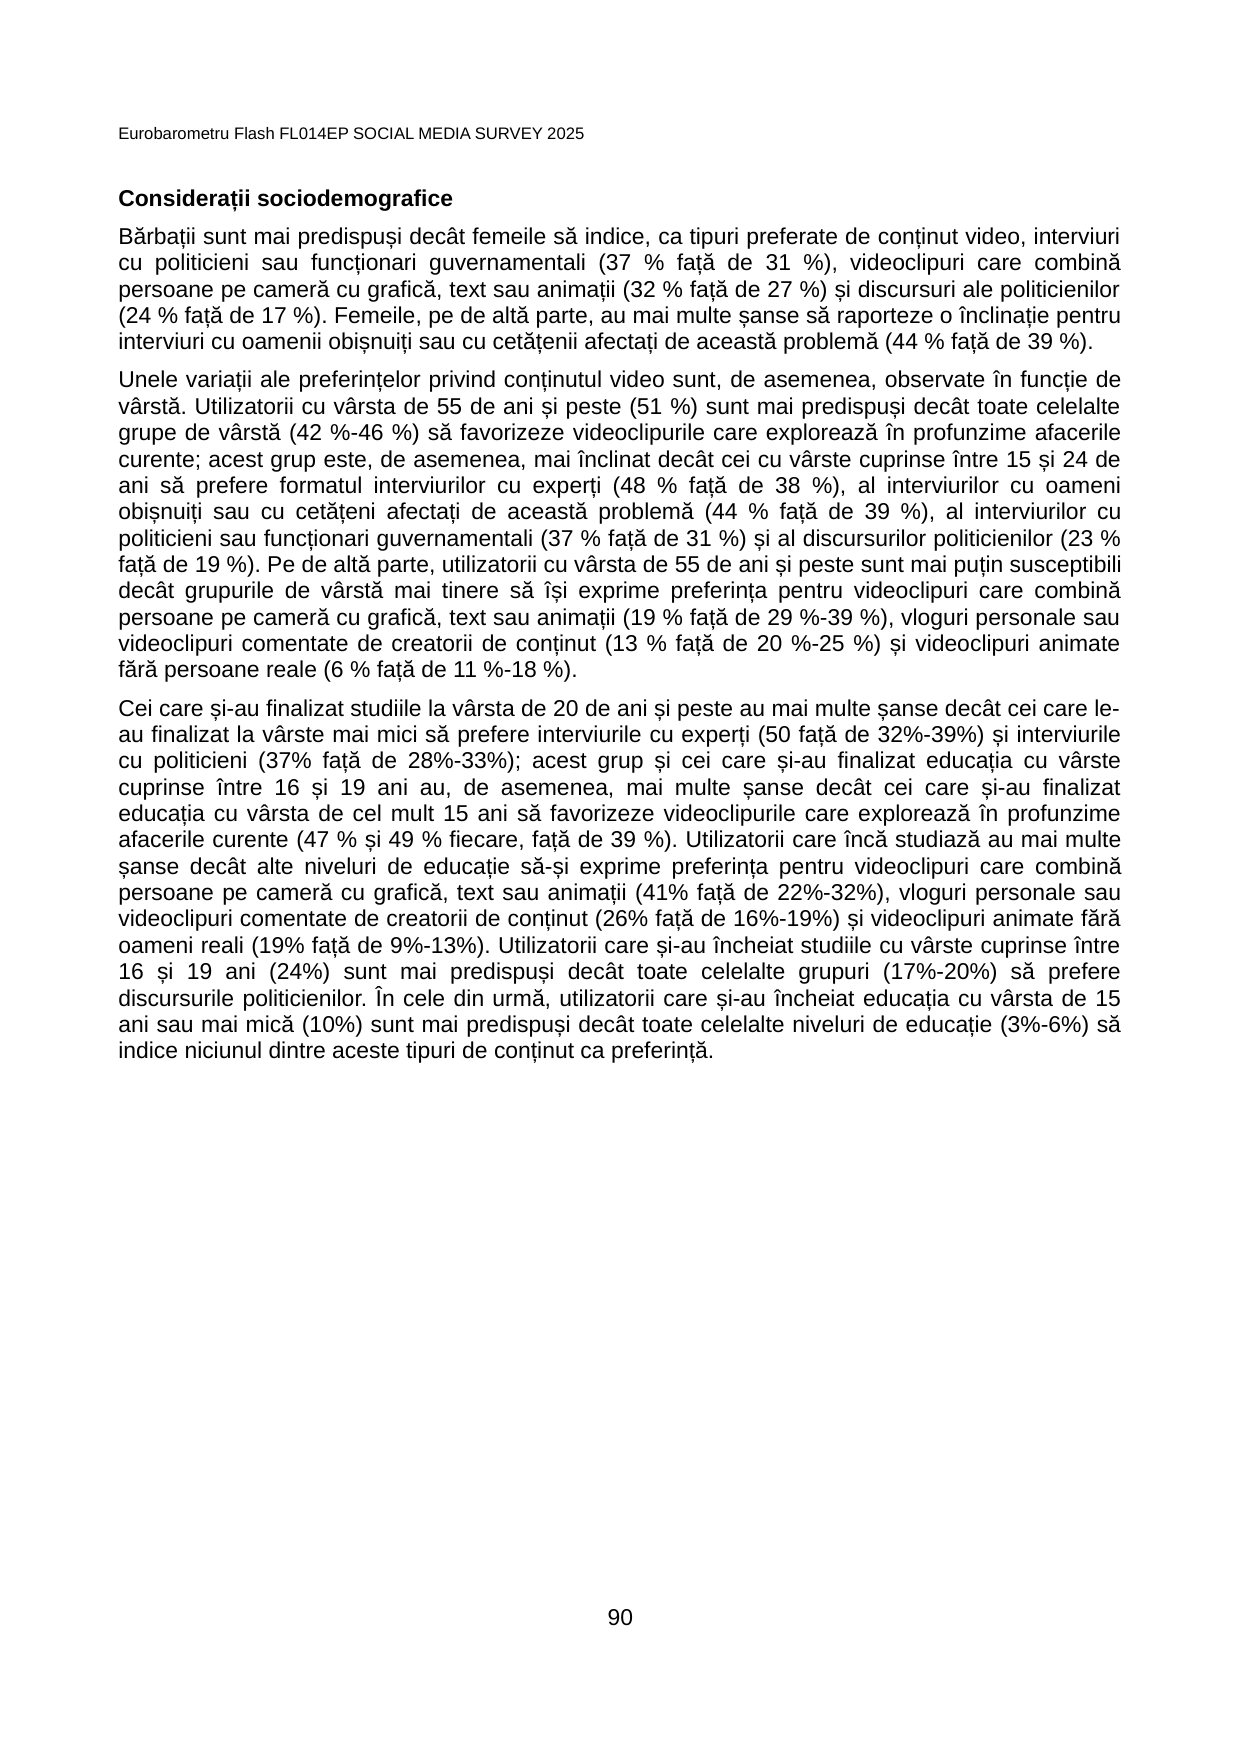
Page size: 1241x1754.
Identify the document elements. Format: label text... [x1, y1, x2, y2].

text Unele variații ale preferințelor privind conținutul video sunt, de asemenea, observate în funcție de vârstă. Utilizatorii cu vârsta de 55 de ani și peste (51 %) sunt mai predispuși decât toate celelalte grupe de vârstă (42 %-46 %) să favorizeze videoclipurile care explorează în profunzime afacerile curente; acest grup este, de asemenea, mai înclinat decât cei cu vârste cuprinse între 15 și 24 de ani să prefere formatul interviurilor cu experți (48 % față de 38 %), al interviurilor cu oameni obișnuiți sau cu cetățeni afectați de această problemă (44 % față de 39 %), al interviurilor cu politicieni sau funcționari guvernamentali (37 % față de 31 %) și al discursurilor politicienilor (23 % față de 19 %). Pe de altă parte, utilizatorii cu vârsta de 55 de ani și peste sunt mai puțin susceptibili decât grupurile de vârstă mai tinere să își exprime preferința pentru videoclipuri care combină persoane pe cameră cu grafică, text sau animații (19 % față de 29 %-39 %), vloguri personale sau videoclipuri comentate de creatorii de conținut (13 % față de 20 %-25 %) și videoclipuri animate fără persoane reale (6 % față de 11 %-18 %). [118, 366, 1122, 683]
text Bărbații sunt mai predispuși decât femeile să indice, ca tipuri preferate de conținut video, interviuri cu politicieni sau funcționari guvernamentali (37 % față de 31 %), videoclipuri care combină persoane pe cameră cu grafică, text sau animații (32 % față de 27 %) și discursuri ale politicienilor (24 % față de 17 %). Femeile, pe de altă parte, au mai multe șanse să raporteze o înclinație pentru interviuri cu oamenii obișnuiți sau cu cetățenii afectați de această problemă (44 % față de 39 %). [118, 223, 1122, 354]
text Considerații sociodemografice [118, 184, 1122, 211]
text Cei care și-au finalizat studiile la vârsta de 20 de ani și peste au mai multe șanse decât cei care le-au finalizat la vârste mai mici să prefere interviurile cu experți (50 față de 32%-39%) și interviurile cu politicieni (37% față de 28%-33%); acest grup și cei care și-au finalizat educația cu vârste cuprinse între 16 și 19 ani au, de asemenea, mai multe șanse decât cei care și-au finalizat educația cu vârsta de cel mult 15 ani să favorizeze videoclipurile care explorează în profunzime afacerile curente (47 % și 49 % fiecare, față de 39 %). Utilizatorii care încă studiază au mai multe șanse decât alte niveluri de educație să-și exprime preferința pentru videoclipuri care combină persoane pe cameră cu grafică, text sau animații (41% față de 22%-32%), vloguri personale sau videoclipuri comentate de creatorii de conținut (26% față de 16%-19%) și videoclipuri animate fără oameni reali (19% față de 9%-13%). Utilizatorii care și-au încheiat studiile cu vârste cuprinse între 16 și 19 ani (24%) sunt mai predispuși decât toate celelalte grupuri (17%-20%) să prefere discursurile politicienilor. În cele din urmă, utilizatorii care și-au încheiat educația cu vârsta de 15 ani sau mai mică (10%) sunt mai predispuși decât toate celelalte niveluri de educație (3%-6%) să indice niciunul dintre aceste tipuri de conținut ca preferință. [118, 694, 1122, 1063]
